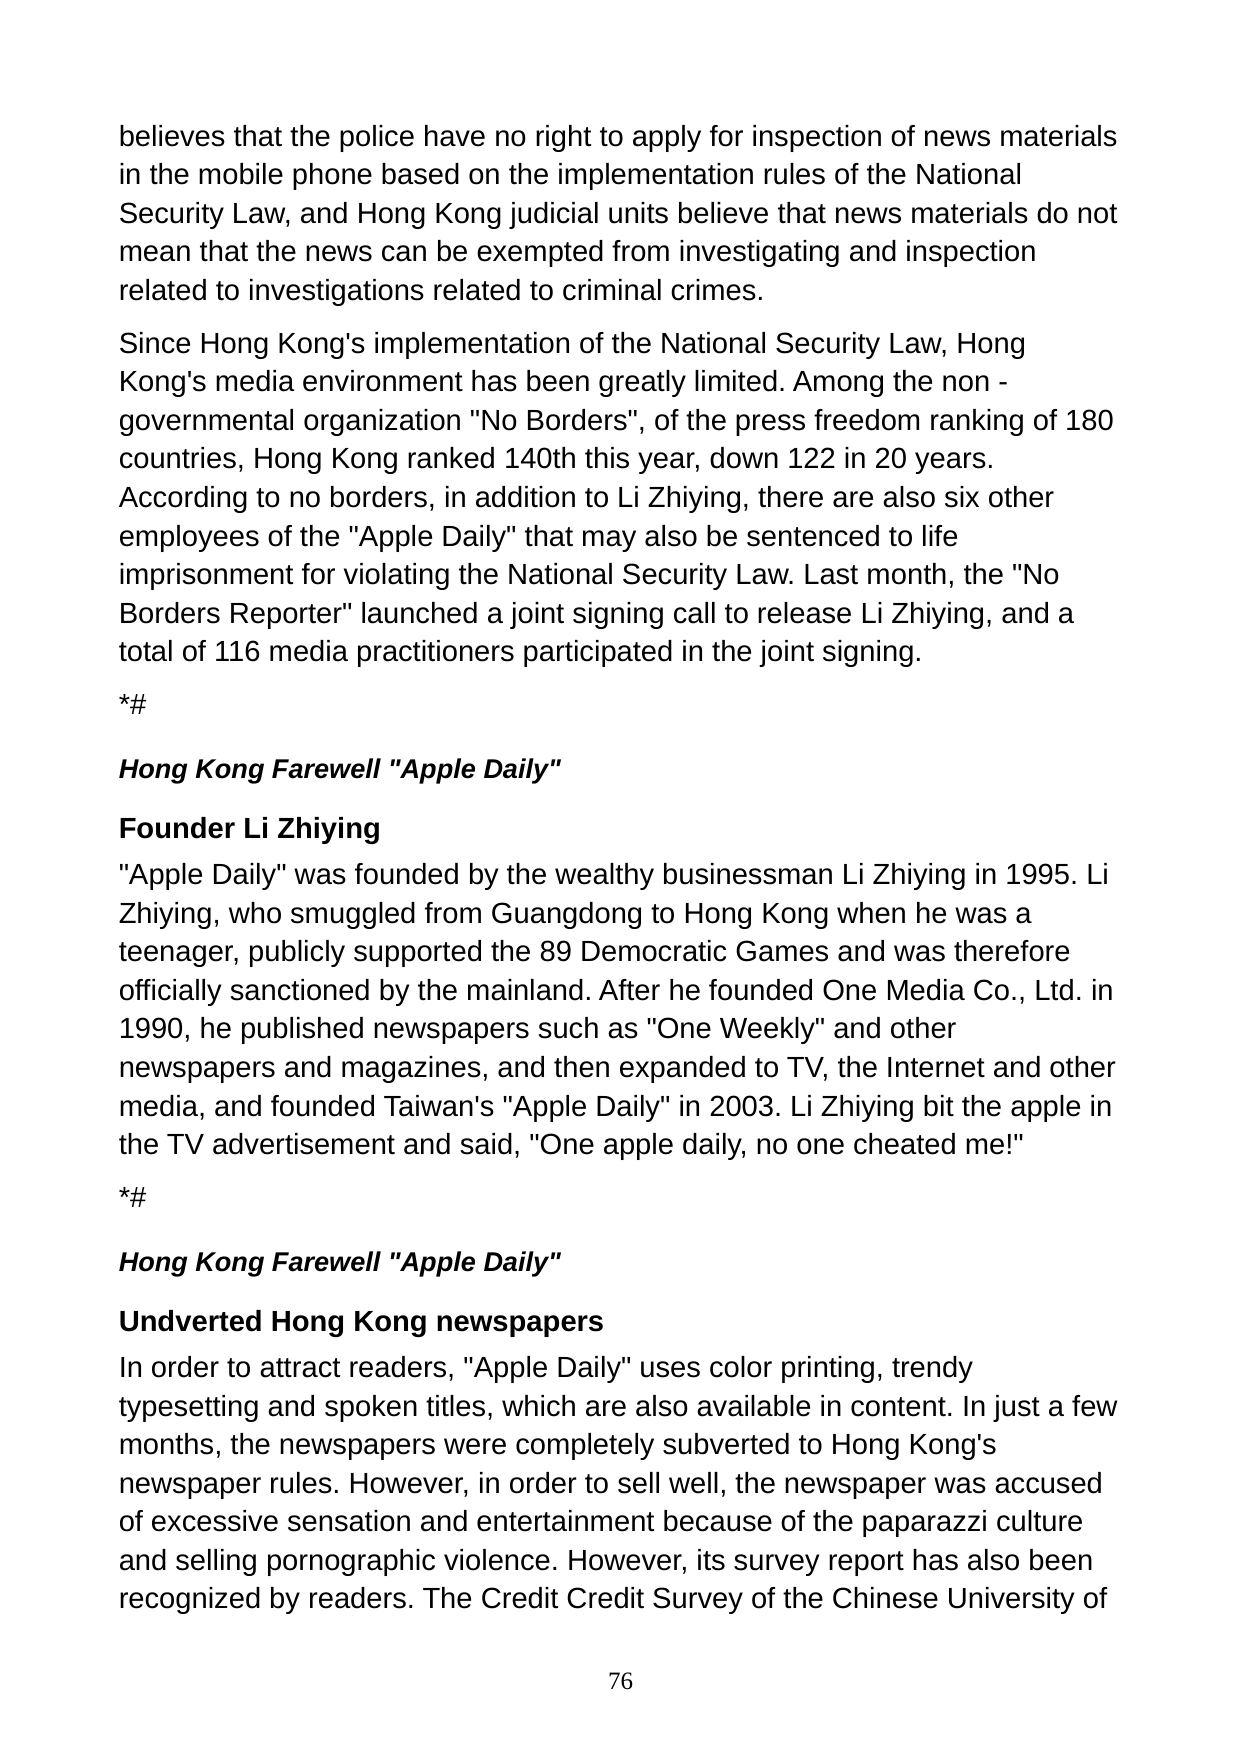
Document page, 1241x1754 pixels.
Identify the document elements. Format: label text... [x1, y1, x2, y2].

text believes that the police have no right to apply for inspection of news materials in the mobile phone based on the implementation rules of the National Security Law, and Hong Kong judicial units believe that news materials do not mean that the news can be exempted from investigating and inspection related to investigations related to criminal crimes. [118, 118, 1122, 306]
text "Apple Daily" was founded by the wealthy businessman Li Zhiying in 1995. Li Zhiying, who smuggled from Guangdong to Hong Kong when he was a teenager, publicly supported the 89 Democratic Games and was therefore officially sanctioned by the mainland. After he founded One Media Co., Ltd. in 1990, he published newspapers such as "One Weekly" and other newspapers and magazines, and then expanded to TV, the Internet and other media, and founded Taiwan's "Apple Daily" in 2003. Li Zhiying bit the apple in the TV advertisement and said, "One apple daily, no one cheated me!" [118, 857, 1122, 1161]
subtitle Hong Kong Farewell "Apple Daily" [118, 753, 1122, 784]
text *# [118, 687, 1122, 721]
subtitle Undverted Hong Kong newspapers [118, 1304, 1122, 1338]
text Since Hong Kong's implementation of the National Security Law, Hong Kong's media environment has been greatly limited. Among the non -governmental organization "No Borders", of the press freedom ranking of 180 countries, Hong Kong ranked 140th this year, down 122 in 20 years. According to no borders, in addition to Li Zhiying, there are also six other employees of the "Apple Daily" that may also be sentenced to life imprisonment for violating the National Security Law. Last month, the "No Borders Reporter" launched a joint signing call to release Li Zhiying, and a total of 116 media practitioners participated in the joint signing. [118, 326, 1122, 668]
subtitle Hong Kong Farewell "Apple Daily" [118, 1246, 1122, 1277]
subtitle Founder Li Zhiying [118, 811, 1122, 845]
text In order to attract readers, "Apple Daily" uses color printing, trendy typesetting and spoken titles, which are also available in content. In just a few months, the newspapers were completely subverted to Hong Kong's newspaper rules. However, in order to sell well, the newspaper was accused of excessive sensation and entertainment because of the paparazzi culture and selling pornographic violence. However, its survey report has also been recognized by readers. The Credit Credit Survey of the Chinese University of [118, 1350, 1122, 1615]
text *# [118, 1180, 1122, 1214]
